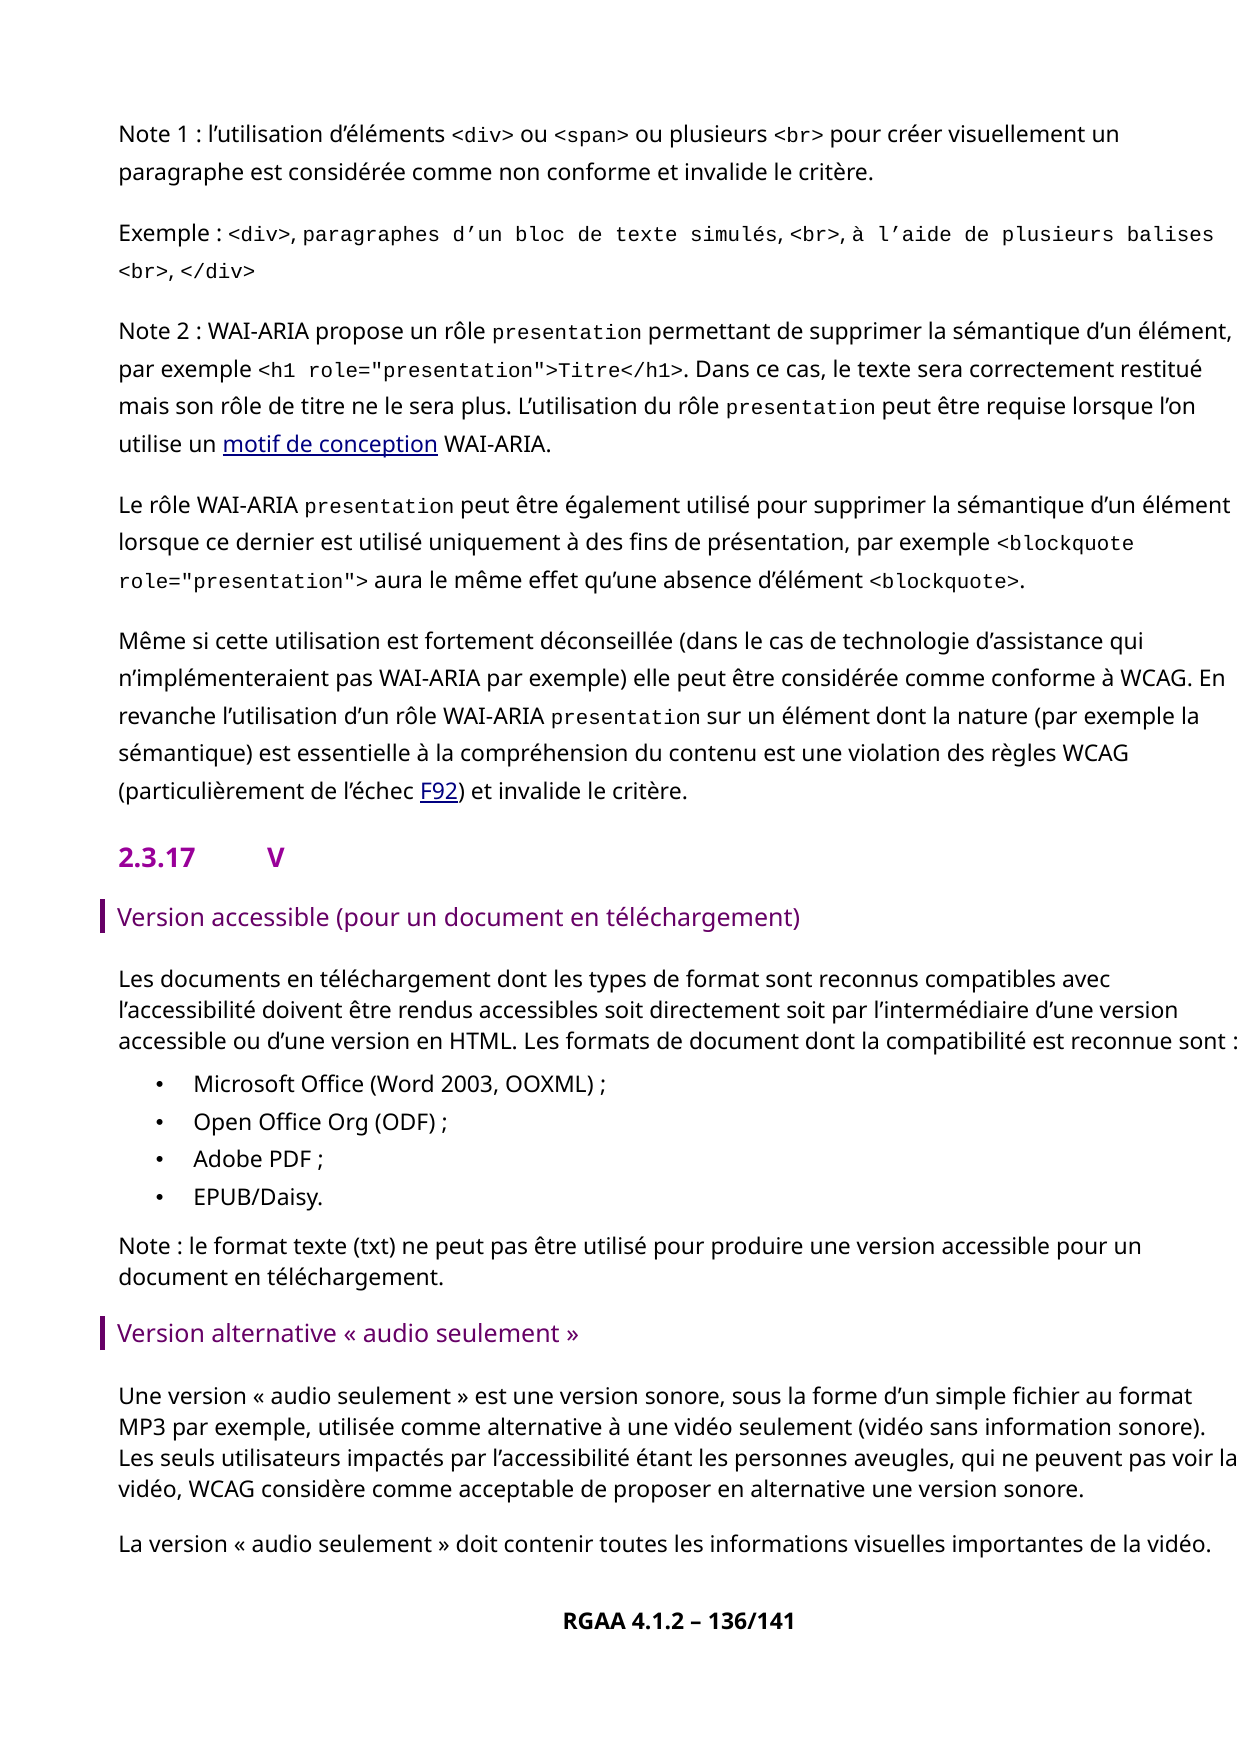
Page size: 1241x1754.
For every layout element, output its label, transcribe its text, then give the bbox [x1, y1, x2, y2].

list Microsoft Office (Word 2003, OOXML) ; [156, 1068, 1240, 1099]
subtitle V [118, 839, 1240, 876]
list Adobe PDF ; [156, 1143, 1240, 1174]
text Note 2 : WAI-ARIA propose un rôle presentation permettant de supprimer la sémantique d’un élément, par exemple <h1 role="presentation">Titre</h1>. Dans ce cas, le texte sera correctement restitué mais son rôle de titre ne le sera plus. L’utilisation du rôle presentation peut être requise lorsque l’on utilise un motif de conception WAI-ARIA. [118, 315, 1240, 459]
text Exemple : <div>, paragraphes d’un bloc de texte simulés, <br>, à l’aide de plusieurs balises <br>, </div> [118, 217, 1240, 285]
text La version « audio seulement » doit contenir toutes les informations visuelles importantes de la vidéo. [118, 1528, 1240, 1559]
text Note 1 : l’utilisation d’éléments <div> ou <span> ou plusieurs <br> pour créer visuellement un paragraphe est considérée comme non conforme et invalide le critère. [118, 118, 1240, 187]
subtitle Version alternative « audio seulement » [105, 1316, 1240, 1350]
text Une version « audio seulement » est une version sonore, sous la forme d’un simple fichier au format MP3 par exemple, utilisée comme alternative à une vidéo seulement (vidéo sans information sonore). Les seuls utilisateurs impactés par l’accessibilité étant les personnes aveugles, qui ne peuvent pas voir la vidéo, WCAG considère comme acceptable de proposer en alternative une version sonore. [118, 1380, 1240, 1505]
text Même si cette utilisation est fortement déconseillée (dans le cas de technologie d’assistance qui n’implémenteraient pas WAI-ARIA par exemple) elle peut être considérée comme conforme à WCAG. En revanche l’utilisation d’un rôle WAI-ARIA presentation sur un élément dont la nature (par exemple la sémantique) est essentielle à la compréhension du contenu est une violation des règles WCAG (particulièrement de l’échec F92) et invalide le critère. [118, 625, 1240, 806]
text Les documents en téléchargement dont les types de format sont reconnus compatibles avec l’accessibilité doivent être rendus accessibles soit directement soit par l’intermédiaire d’une version accessible ou d’une version en HTML. Les formats de document dont la compatibilité est reconnue sont : [118, 963, 1240, 1057]
list Open Office Org (ODF) ; [156, 1106, 1240, 1137]
text Note : le format texte (txt) ne peut pas être utilisé pour produire une version accessible pour un document en téléchargement. [118, 1230, 1240, 1293]
list EPUB/Daisy. [156, 1181, 1240, 1212]
subtitle Version accessible (pour un document en téléchargement) [105, 899, 1240, 933]
text Le rôle WAI-ARIA presentation peut être également utilisé pour supprimer la sémantique d’un élément lorsque ce dernier est utilisé uniquement à des fins de présentation, par exemple <blockquote role="presentation"> aura le même effet qu’une absence d’élément <blockquote>. [118, 489, 1240, 595]
